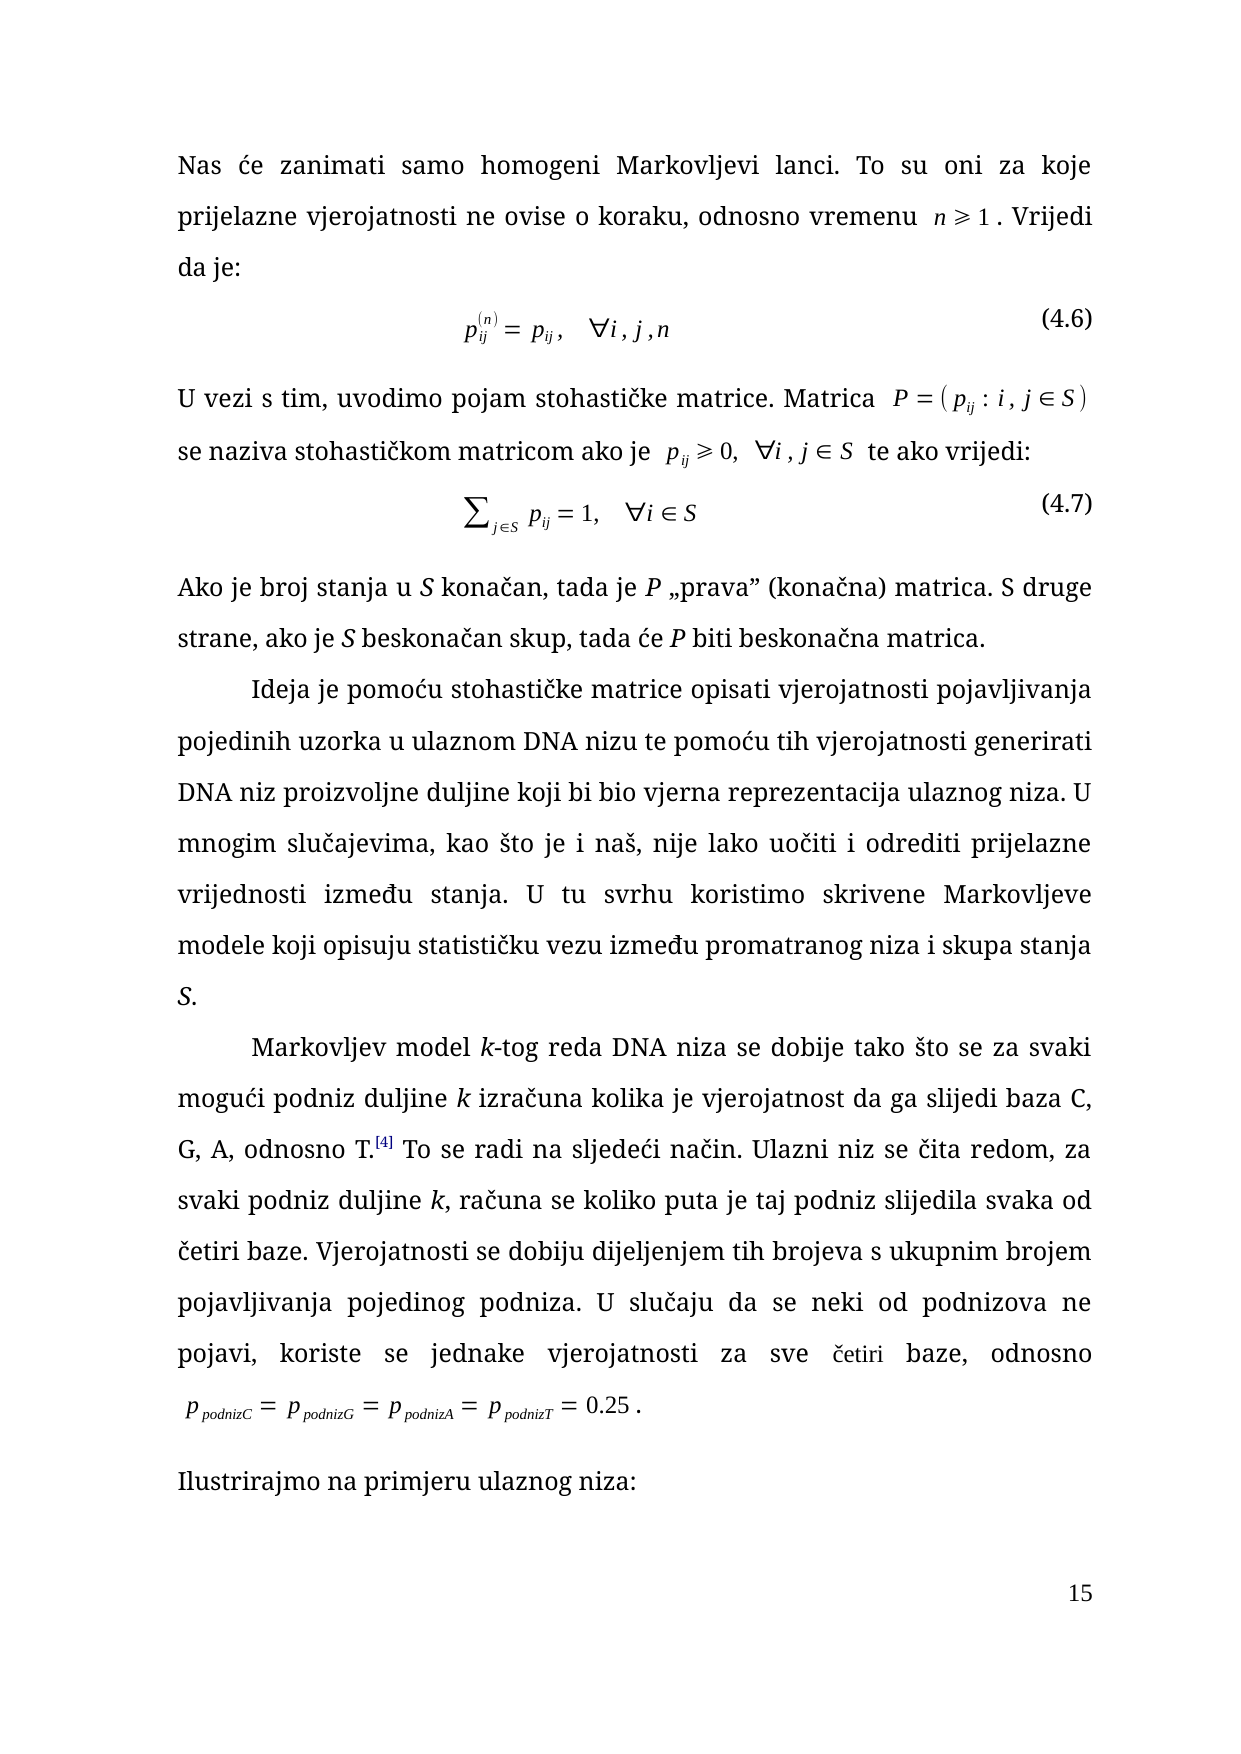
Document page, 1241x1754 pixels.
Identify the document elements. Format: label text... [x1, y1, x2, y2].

text U vezi s tim, uvodimo pojam stohastičke matrice. Matrica se naziva stohastičkom matricom ako je te ako vrijedi: [177, 380, 1093, 469]
text Ideja je pomoću stohastičke matrice opisati vjerojatnosti pojavljivanja pojedinih uzorka u ulaznom DNA nizu te pomoću tih vjerojatnosti generirati DNA niz proizvoljne duljine koji bi bio vjerna reprezentacija ulaznog niza. U mnogim slučajevima, kao što je i naš, nije lako uočiti i odrediti prijelazne vrijednosti između stanja. U tu svrhu koristimo skrivene Markovljeve modele koji opisuju statističku vezu između promatranog niza i skupa stanja S. [177, 672, 1093, 1012]
text (4.7) [177, 486, 1093, 553]
text Nas će zanimati samo homogeni Markovljevi lanci. To su oni za koje prijelazne vjerojatnosti ne ovise o koraku, odnosno vremenu . Vrijedi da je: [177, 148, 1093, 284]
text Ako je broj stanja u S konačan, tada je P „prava” (konačna) matrica. S druge strane, ako je S beskonačan skup, tada će P biti beskonačna matrica. [177, 570, 1093, 655]
text Ilustrirajmo na primjeru ulaznog niza: [177, 1463, 1093, 1497]
text Markovljev model k-tog reda DNA niza se dobije tako što se za svaki mogući podniz duljine k izračuna kolika je vjerojatnost da ga slijedi baza C, G, A, odnosno T.[4] To se radi na sljedeći način. Ulazni niz se čita redom, za svaki podniz duljine k, računa se koliko puta je taj podniz slijedila svaka od četiri baze. Vjerojatnosti se dobiju dijeljenjem tih brojeva s ukupnim brojem pojavljivanja pojedinog podniza. U slučaju da se neki od podnizova ne pojavi, koriste se jednake vjerojatnosti za sve četiri baze, odnosno . [177, 1029, 1093, 1446]
text (4.6) [177, 301, 1093, 363]
